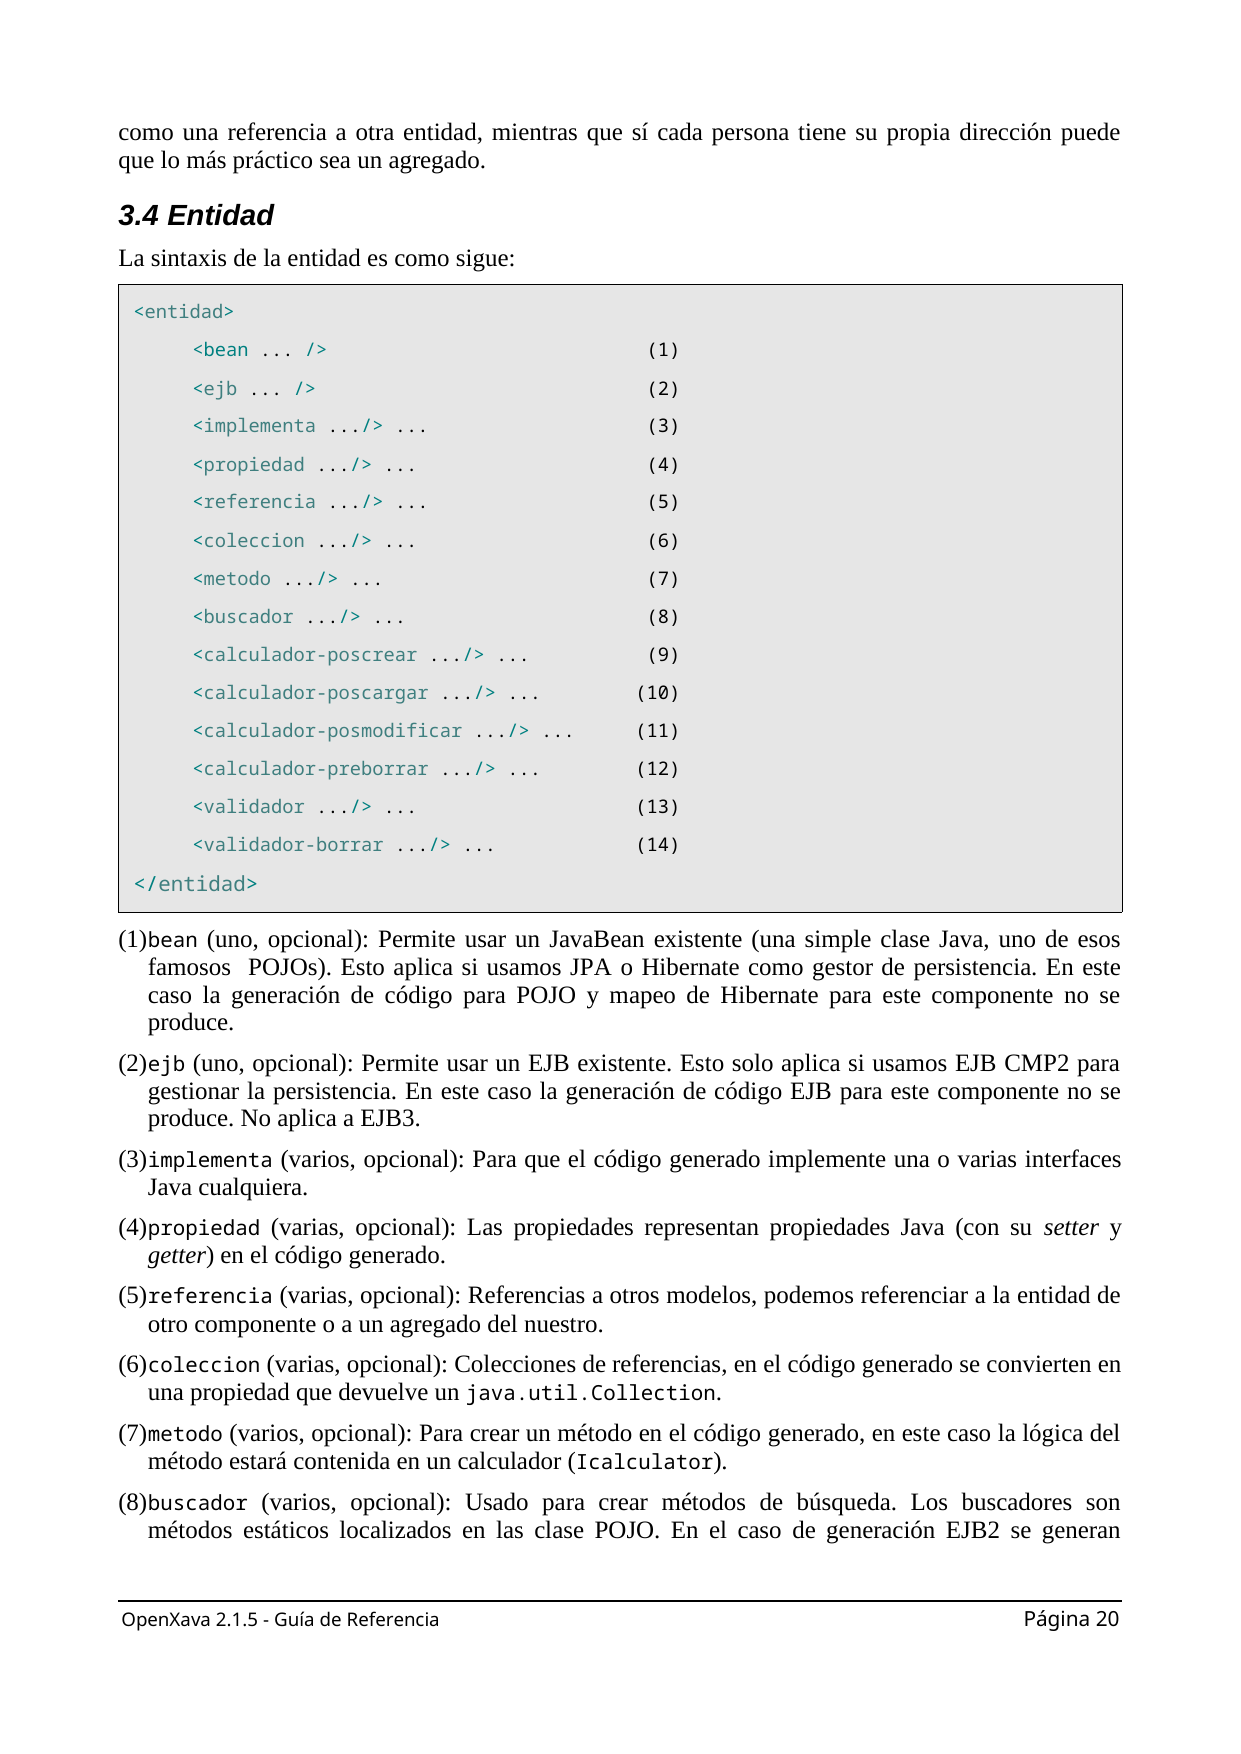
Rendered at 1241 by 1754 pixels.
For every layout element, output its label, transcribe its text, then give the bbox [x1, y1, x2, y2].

text </entidad> [119, 854, 1122, 912]
text <propiedad .../> ... (4) [119, 436, 1122, 474]
text La sintaxis de la entidad es como sigue: [118, 244, 1122, 271]
text <buscador .../> ... (8) [119, 588, 1122, 626]
text <entidad> [119, 285, 1122, 322]
text <calculador-posmodificar .../> ... (11) [119, 702, 1122, 740]
list buscador (varios, opcional): Usado para crear métodos de búsqueda. Los buscadores son métodos estáticos localizados en las clase POJO. En el caso de generación EJB2 se generan [118, 1488, 1122, 1544]
text <validador-borrar .../> ... (14) [119, 816, 1122, 854]
text como una referencia a otra entidad, mientras que sí cada persona tiene su propia dirección puede que lo más práctico sea un agregado. [118, 118, 1122, 173]
list coleccion (varias, opcional): Colecciones de referencias, en el código generado se convierten en una propiedad que devuelve un java.util.Collection. [118, 1350, 1122, 1407]
text <coleccion .../> ... (6) [119, 512, 1122, 550]
list propiedad (varias, opcional): Las propiedades representan propiedades Java (con su setter y getter) en el código generado. [118, 1213, 1122, 1269]
list implementa (varios, opcional): Para que el código generado implemente una o varias interfaces Java cualquiera. [118, 1145, 1122, 1201]
text <referencia .../> ... (5) [119, 474, 1122, 512]
list ejb (uno, opcional): Permite usar un EJB existente. Esto solo aplica si usamos EJB CMP2 para gestionar la persistencia. En este caso la generación de código EJB para este componente no se produce. No aplica a EJB3. [118, 1049, 1122, 1132]
text <calculador-poscrear .../> ... (9) [119, 626, 1122, 664]
list bean (uno, opcional): Permite usar un JavaBean existente (una simple clase Java, uno de esos famosos POJOs). Esto aplica si usamos JPA o Hibernate como gestor de persistencia. En este caso la generación de código para POJO y mapeo de Hibernate para este componente no se produce. [118, 925, 1122, 1036]
text <implementa .../> ... (3) [119, 398, 1122, 436]
text <ejb ... /> (2) [119, 360, 1122, 398]
text <calculador-poscargar .../> ... (10) [119, 664, 1122, 702]
list metodo (varios, opcional): Para crear un método en el código generado, en este caso la lógica del método estará contenida en un calculador (Icalculator). [118, 1419, 1122, 1476]
text <calculador-preborrar .../> ... (12) [119, 740, 1122, 778]
subtitle Entidad [118, 198, 1122, 231]
text <validador .../> ... (13) [119, 778, 1122, 816]
text <bean ... /> (1) [119, 322, 1122, 360]
list referencia (varias, opcional): Referencias a otros modelos, podemos referenciar a la entidad de otro componente o a un agregado del nuestro. [118, 1282, 1122, 1338]
text <metodo .../> ... (7) [119, 550, 1122, 588]
